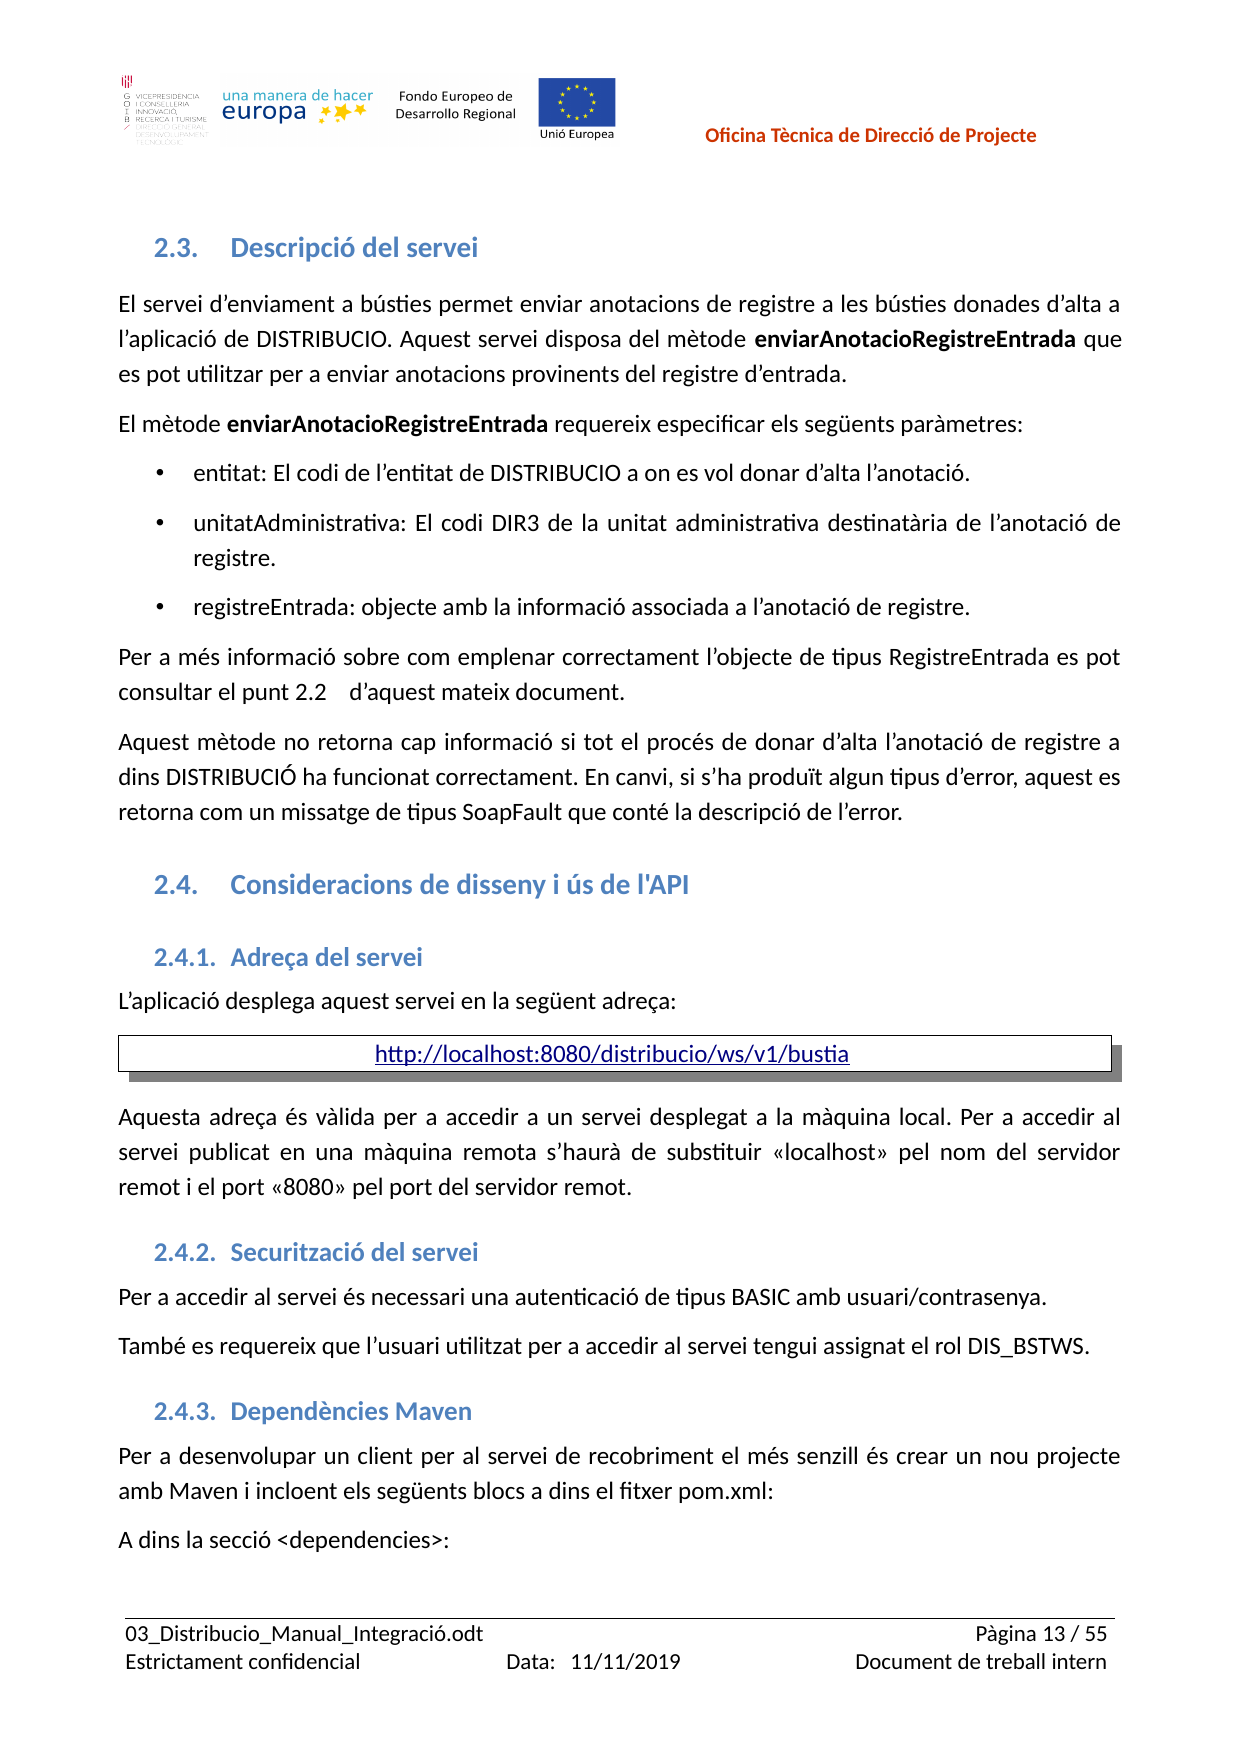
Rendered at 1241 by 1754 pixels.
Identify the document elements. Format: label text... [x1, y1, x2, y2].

subtitle Consideracions de disseny i ús de l'API [153, 866, 1122, 901]
subtitle Securització del servei [153, 1235, 1122, 1268]
text Per a desenvolupar un client per al servei de recobriment el més senzill és crear un nou projecte amb Maven i incloent els següents blocs a dins el fitxer pom.xml: [118, 1440, 1122, 1506]
text Aquesta adreça és vàlida per a accedir a un servei desplegat a la màquina local. Per a accedir al servei publicat en una màquina remota s’haurà de substituir «localhost» pel nom del servidor remot i el port «8080» pel port del servidor remot. [118, 1101, 1122, 1202]
text http://localhost:8080/distribucio/ws/v1/bustia [119, 1036, 1111, 1071]
picture [219, 73, 621, 147]
text L’aplicació desplega aquest servei en la següent adreça: [118, 985, 1122, 1016]
text Aquest mètode no retorna cap informació si tot el procés de donar d’alta l’anotació de registre a dins DISTRIBUCIÓ ha funcionat correctament. En canvi, si s’ha produït algun tipus d’error, aquest es retorna com un missatge de tipus SoapFault que conté la descripció de l’error. [118, 726, 1122, 826]
text El mètode enviarAnotacioRegistreEntrada requereix especificar els següents paràmetres: [118, 408, 1122, 438]
text Per a més informació sobre com emplenar correctament l’objecte de tipus RegistreEntrada es pot consultar el punt 2.2 d’aquest mateix document. [118, 641, 1122, 707]
text El servei d’enviament a bústies permet enviar anotacions de registre a les bústies donades d’alta a l’aplicació de DISTRIBUCIO. Aquest servei disposa del mètode enviarAnotacioRegistreEntrada que es pot utilitzar per a enviar anotacions provinents del registre d’entrada. [118, 288, 1122, 389]
subtitle Descripció del servei [153, 229, 1122, 264]
subtitle Dependències Maven [153, 1394, 1122, 1427]
picture [118, 73, 213, 147]
list registreEntrada: objecte amb la informació associada a l’anotació de registre. [156, 591, 1122, 622]
list entitat: El codi de l’entitat de DISTRIBUCIO a on es vol donar d’alta l’anotació. [156, 457, 1122, 488]
subtitle Adreça del servei [153, 940, 1122, 973]
text Per a accedir al servei és necessari una autenticació de tipus BASIC amb usuari/contrasenya. [118, 1281, 1122, 1311]
text També es requereix que l’usuari utilitzat per a accedir al servei tengui assignat el rol DIS_BSTWS. [118, 1330, 1122, 1361]
list unitatAdministrativa: El codi DIR3 de la unitat administrativa destinatària de l’anotació de registre. [156, 507, 1122, 572]
text A dins la secció <dependencies>: [118, 1524, 1122, 1555]
